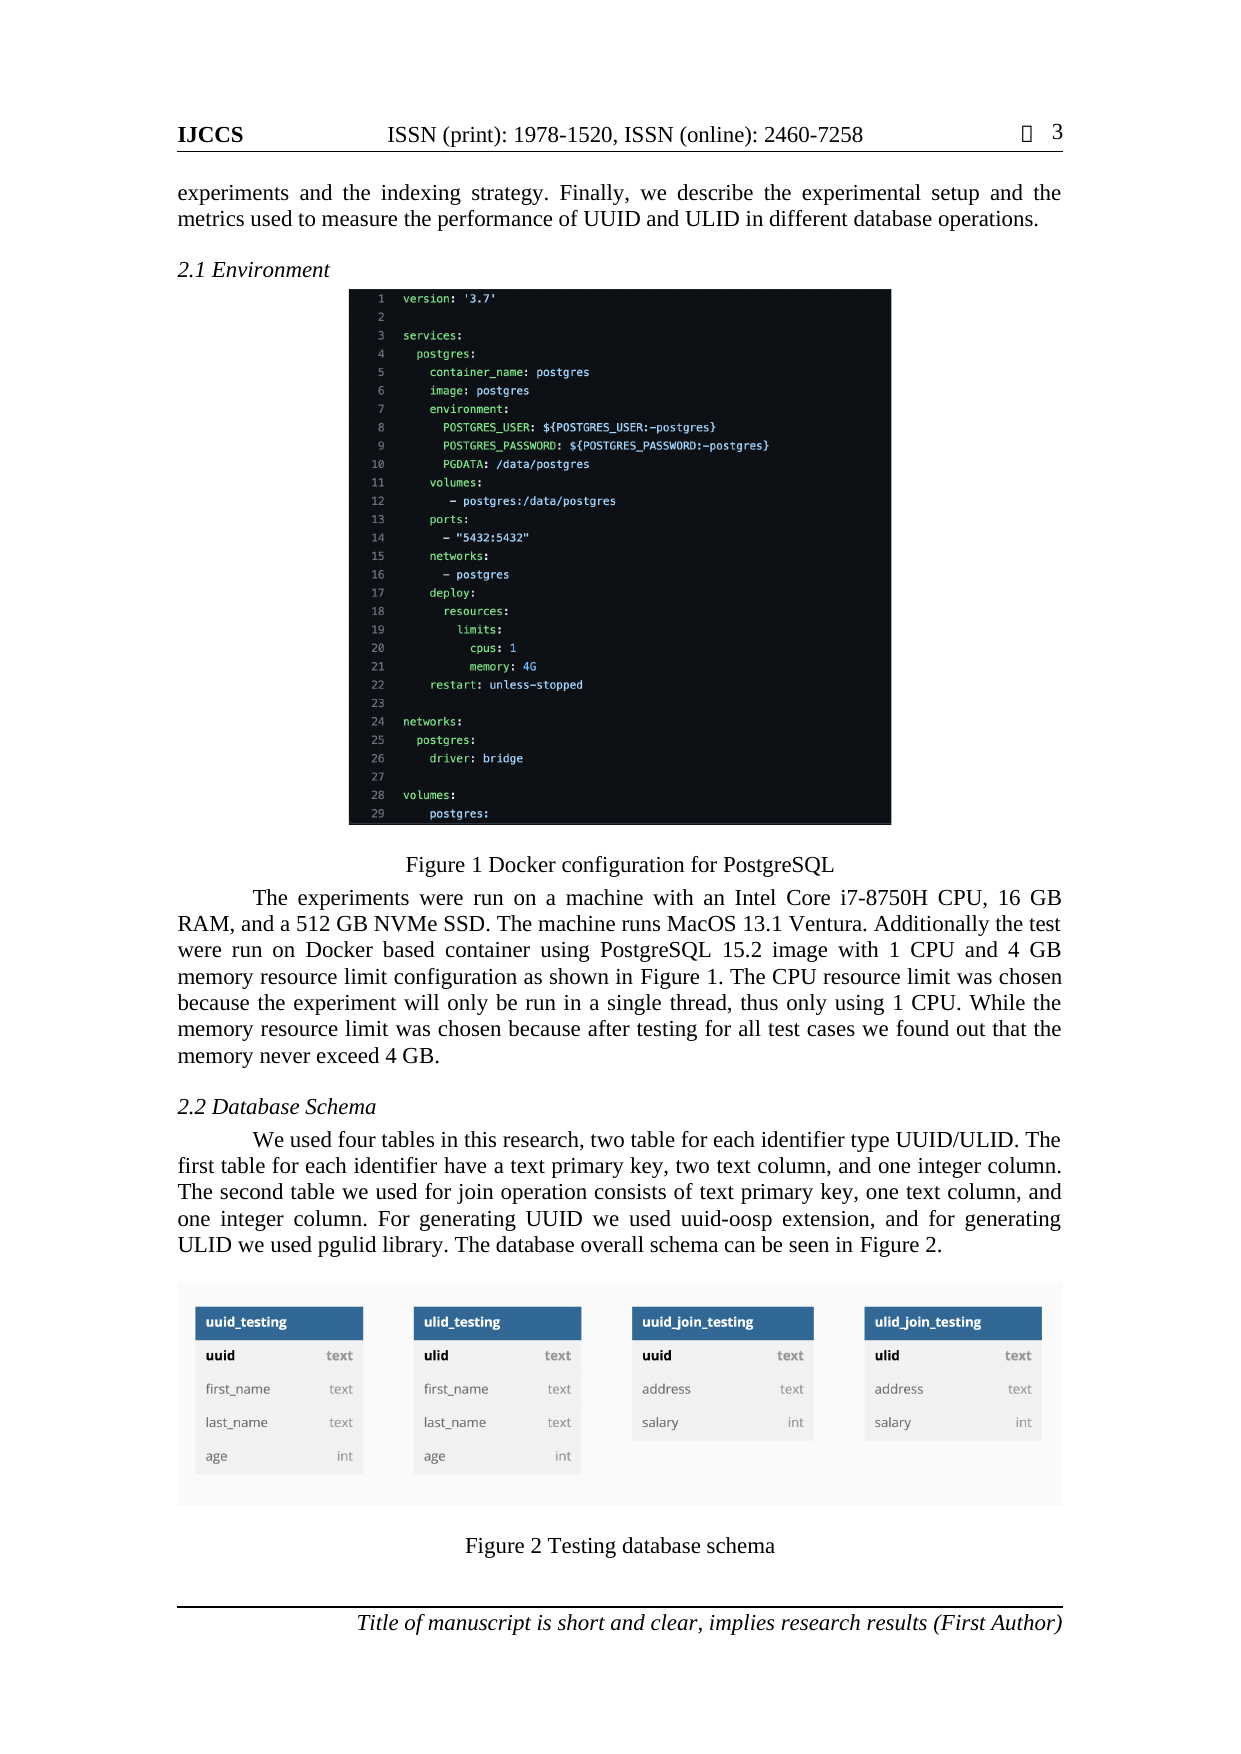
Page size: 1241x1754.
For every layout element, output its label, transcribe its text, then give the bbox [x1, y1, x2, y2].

subtitle 2.2 Database Schema [177, 1093, 1063, 1119]
text experiments and the indexing strategy. Finally, we describe the experimental setup and the metrics used to measure the performance of UUID and ULID in different database operations. [177, 179, 1063, 232]
text The experiments were run on a machine with an Intel Core i7-8750H CPU, 16 GB RAM, and a 512 GB NVMe SSD. The machine runs MacOS 13.1 Ventura. Additionally the test were run on Docker based container using PostgreSQL 15.2 image with 1 CPU and 4 GB memory resource limit configuration as shown in Figure 1. The CPU resource limit was chosen because the experiment will only be run in a single thread, thus only using 1 CPU. While the memory resource limit was chosen because after testing for all test cases we found out that the memory never exceed 4 GB. [177, 884, 1063, 1068]
picture [348, 289, 892, 825]
picture [177, 1281, 1063, 1506]
subtitle 2.1 Environment [177, 257, 1063, 283]
text Figure 1 Docker configuration for PostgreSQL [349, 825, 891, 878]
text Figure 2 Testing database schema [177, 1506, 1063, 1558]
text We used four tables in this research, two table for each identifier type UUID/ULID. The first table for each identifier have a text primary key, two text column, and one integer column. The second table we used for join operation consists of text primary key, one text column, and one integer column. For generating UUID we used uuid-oosp extension, and for generating ULID we used pgulid library. The database overall schema can be seen in Figure 2. [177, 1126, 1063, 1257]
